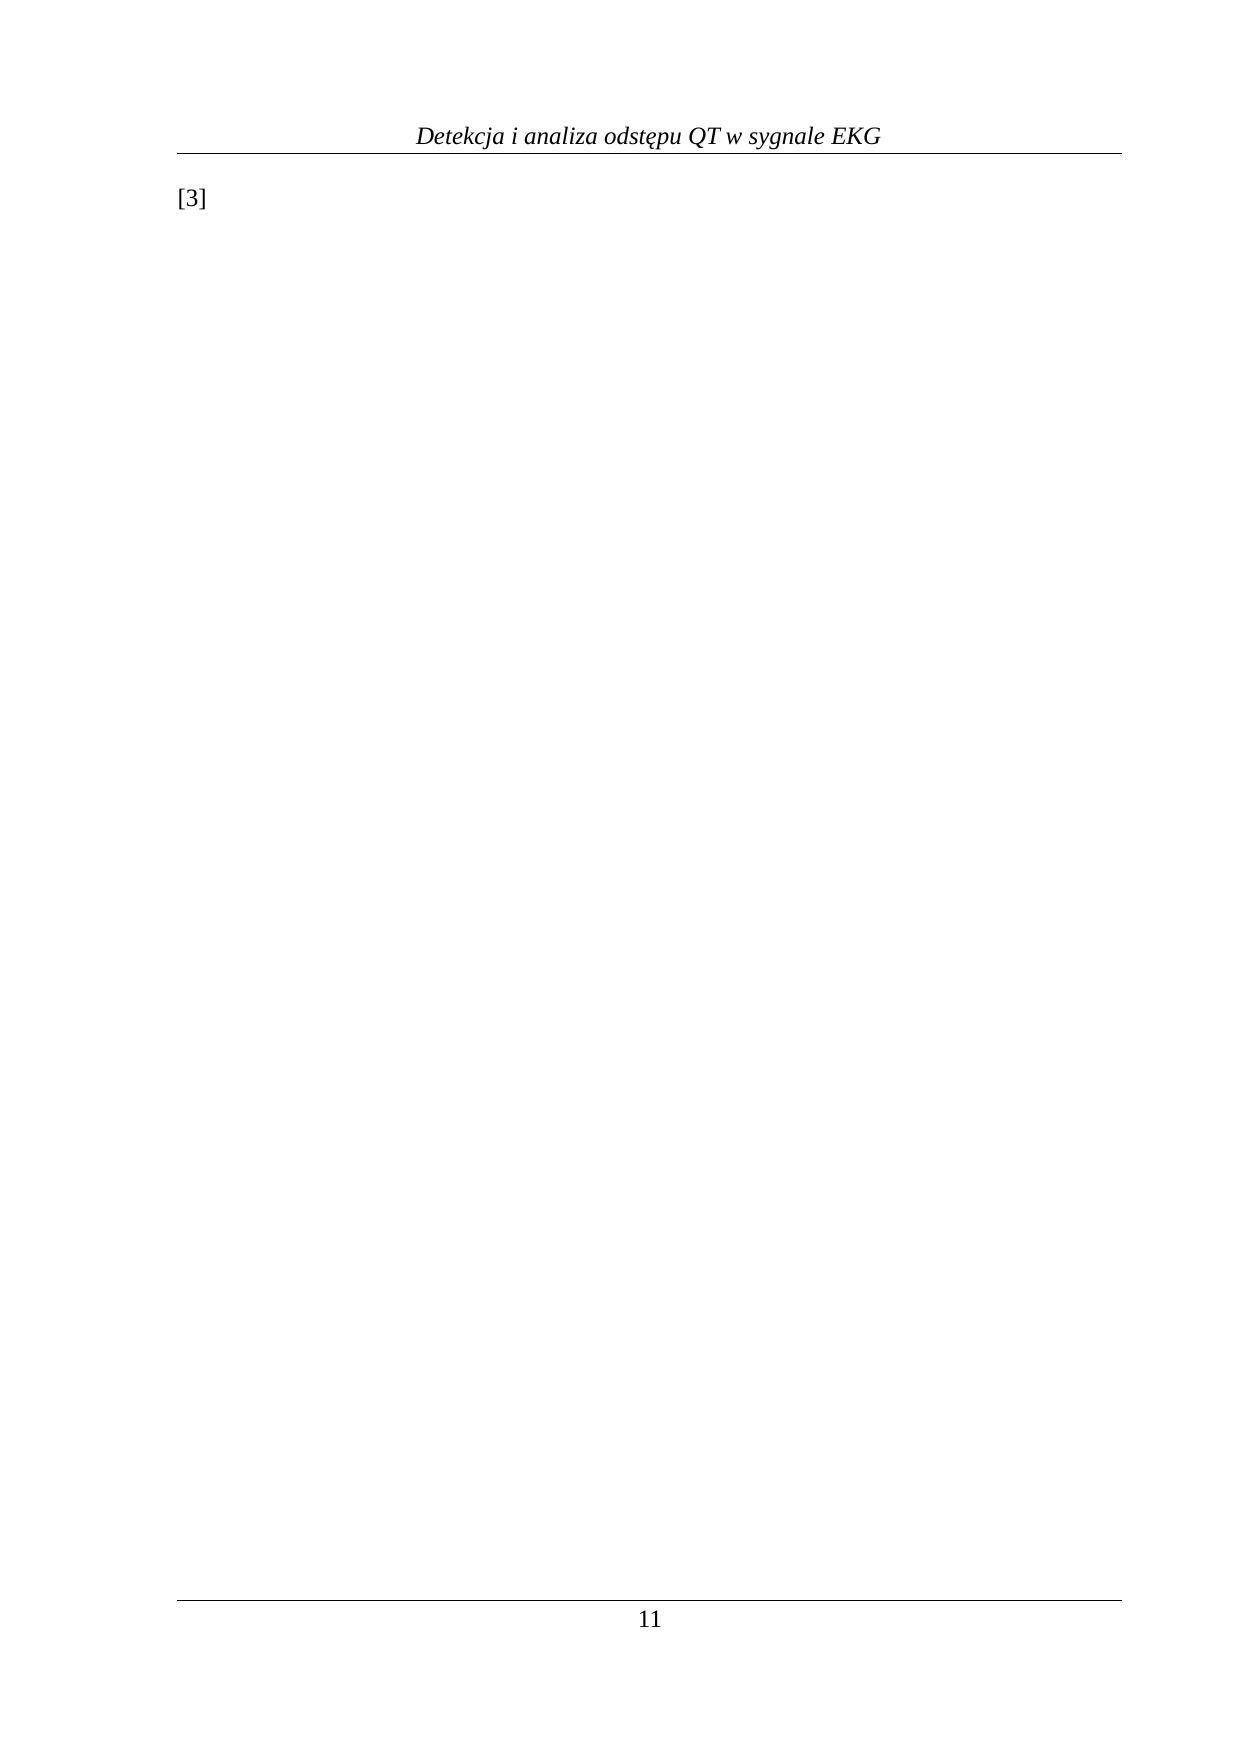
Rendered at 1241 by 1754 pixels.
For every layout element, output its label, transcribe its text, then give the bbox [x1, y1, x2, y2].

text [3] [177, 183, 1122, 212]
